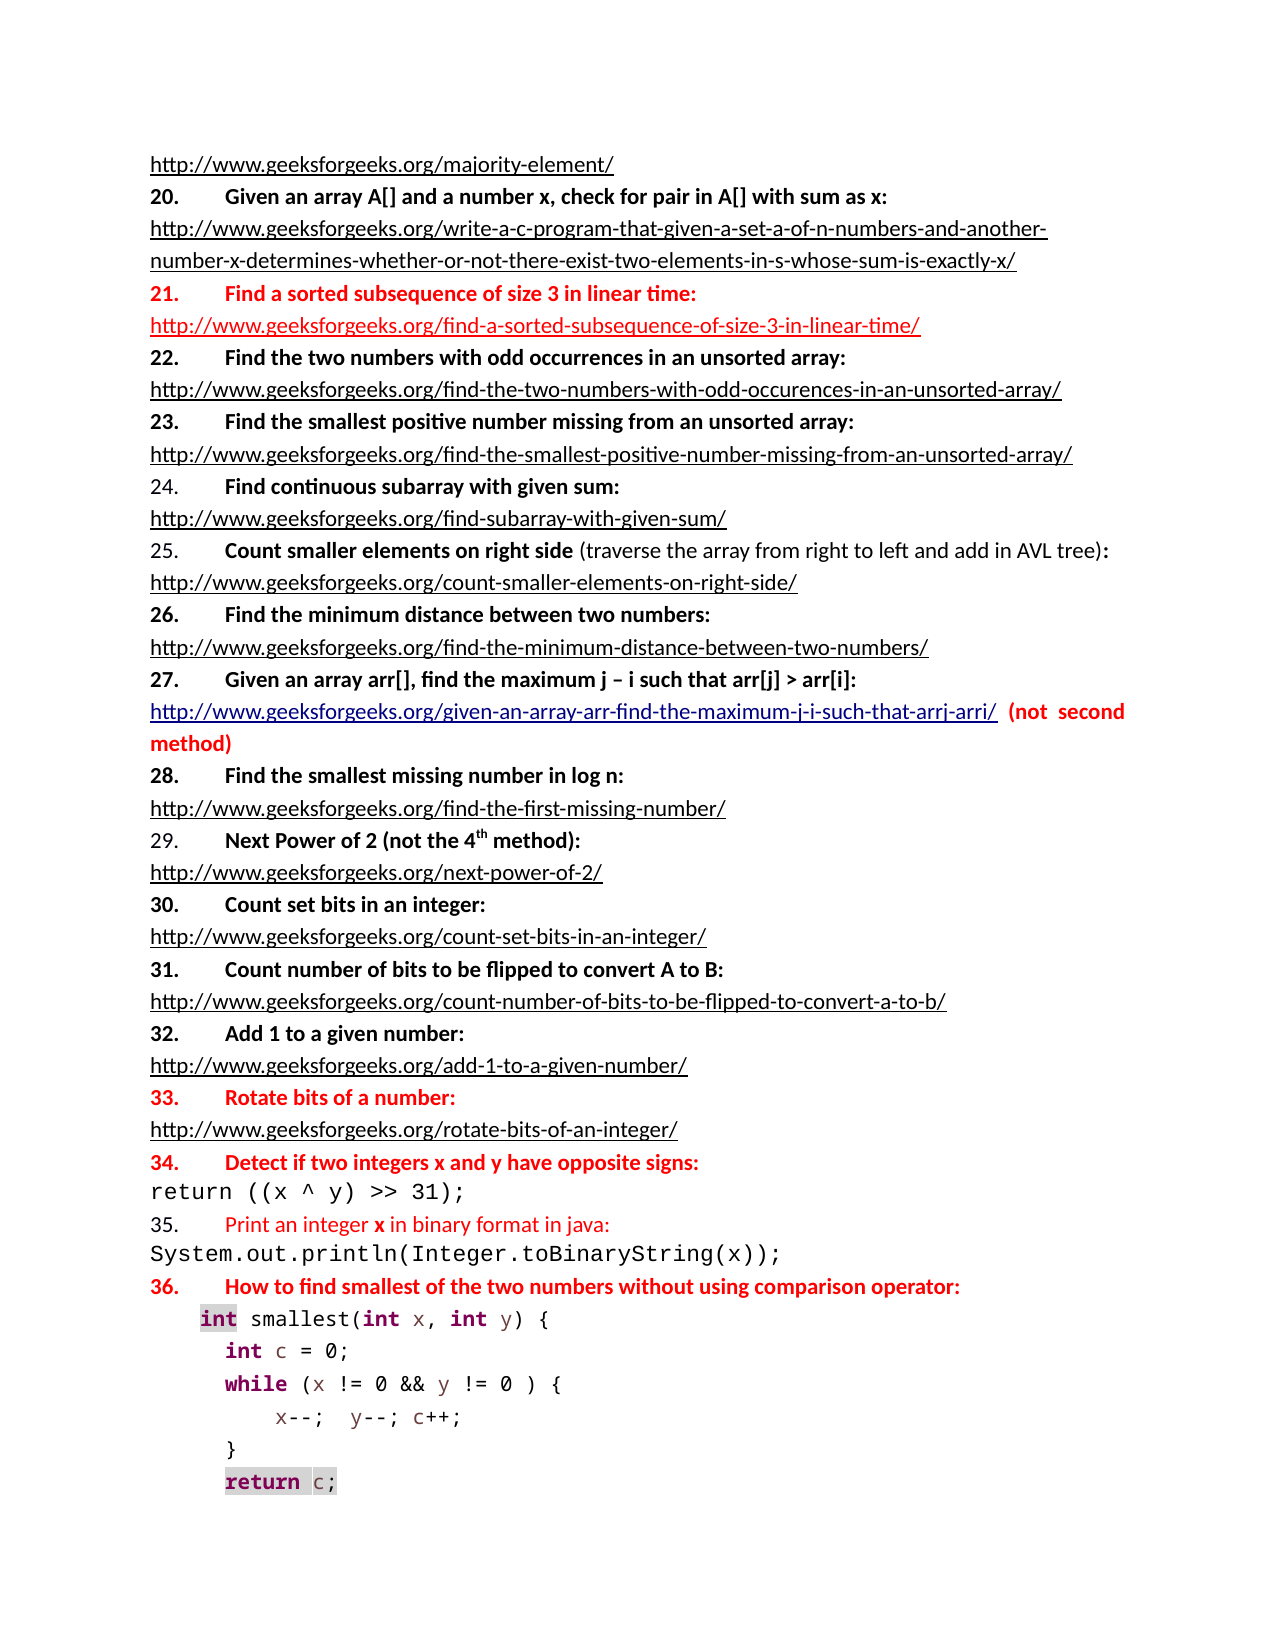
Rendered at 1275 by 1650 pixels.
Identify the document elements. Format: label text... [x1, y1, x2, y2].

list int c = 0; [150, 1337, 1125, 1365]
list return ((x ^ y) >> 31); [150, 1180, 1125, 1206]
list int smallest(int x, int y) { [150, 1304, 1125, 1332]
list Detect if two integers x and y have opposite signs: [150, 1148, 1125, 1176]
list http://www.geeksforgeeks.org/find-subarray-with-given-sum/ [150, 504, 1125, 532]
list Count set bits in an integer: [150, 890, 1125, 918]
list Given an array arr[], find the maximum j – i such that arr[j] > arr[i]: [150, 665, 1125, 693]
list Next Power of 2 (not the 4th method): [150, 826, 1125, 854]
list http://www.geeksforgeeks.org/next-power-of-2/ [150, 858, 1125, 886]
list return c; [150, 1467, 1125, 1495]
list http://www.geeksforgeeks.org/add-1-to-a-given-number/ [150, 1051, 1125, 1079]
list http://www.geeksforgeeks.org/find-the-smallest-positive-number-missing-from-an-unsorted-array/ [150, 440, 1125, 468]
list Rotate bits of a number: [150, 1083, 1125, 1111]
list Given an array A[] and a number x, check for pair in A[] with sum as x: [150, 182, 1125, 210]
list Find the smallest missing number in log n: [150, 762, 1125, 789]
list http://www.geeksforgeeks.org/find-the-first-missing-number/ [150, 794, 1125, 822]
list http://www.geeksforgeeks.org/count-set-bits-in-an-integer/ [150, 922, 1125, 951]
list Count number of bits to be flipped to convert A to B: [150, 955, 1125, 983]
list Find the two numbers with odd occurrences in an unsorted array: [150, 343, 1125, 371]
list Find continuous subarray with given sum: [150, 472, 1125, 500]
list http://www.geeksforgeeks.org/given-an-array-arr-find-the-maximum-j-i-such-that-arrj-arri/ (not second method) [150, 697, 1125, 757]
list http://www.geeksforgeeks.org/count-smaller-elements-on-right-side/ [150, 568, 1125, 596]
list http://www.geeksforgeeks.org/find-a-sorted-subsequence-of-size-3-in-linear-time/ [150, 311, 1125, 339]
list Find a sorted subsequence of size 3 in linear time: [150, 279, 1125, 307]
list http://www.geeksforgeeks.org/majority-element/ [150, 150, 1125, 178]
list http://www.geeksforgeeks.org/find-the-minimum-distance-between-two-numbers/ [150, 633, 1125, 661]
list } [150, 1434, 1125, 1463]
list http://www.geeksforgeeks.org/find-the-two-numbers-with-odd-occurences-in-an-unsorted-array/ [150, 375, 1125, 403]
list http://www.geeksforgeeks.org/write-a-c-program-that-given-a-set-a-of-n-numbers-and-another-number-x-determines-whether-or-not-there-exist-two-elements-in-s-whose-sum-is-exactly-x/ [150, 214, 1125, 274]
list Add 1 to a given number: [150, 1019, 1125, 1047]
list How to find smallest of the two numbers without using comparison operator: [150, 1272, 1125, 1300]
list x--; y--; c++; [150, 1402, 1125, 1430]
list Find the minimum distance between two numbers: [150, 601, 1125, 629]
list http://www.geeksforgeeks.org/rotate-bits-of-an-integer/ [150, 1116, 1125, 1144]
list Print an integer x in binary format in java: [150, 1210, 1125, 1238]
list Find the smallest positive number missing from an unsorted array: [150, 407, 1125, 436]
list http://www.geeksforgeeks.org/count-number-of-bits-to-be-flipped-to-convert-a-to-b/ [150, 987, 1125, 1015]
list System.out.println(Integer.toBinaryString(x)); [150, 1242, 1125, 1268]
list while (x != 0 && y != 0 ) { [150, 1369, 1125, 1398]
list Count smaller elements on right side (traverse the array from right to left and add in AVL tree): [150, 536, 1125, 564]
